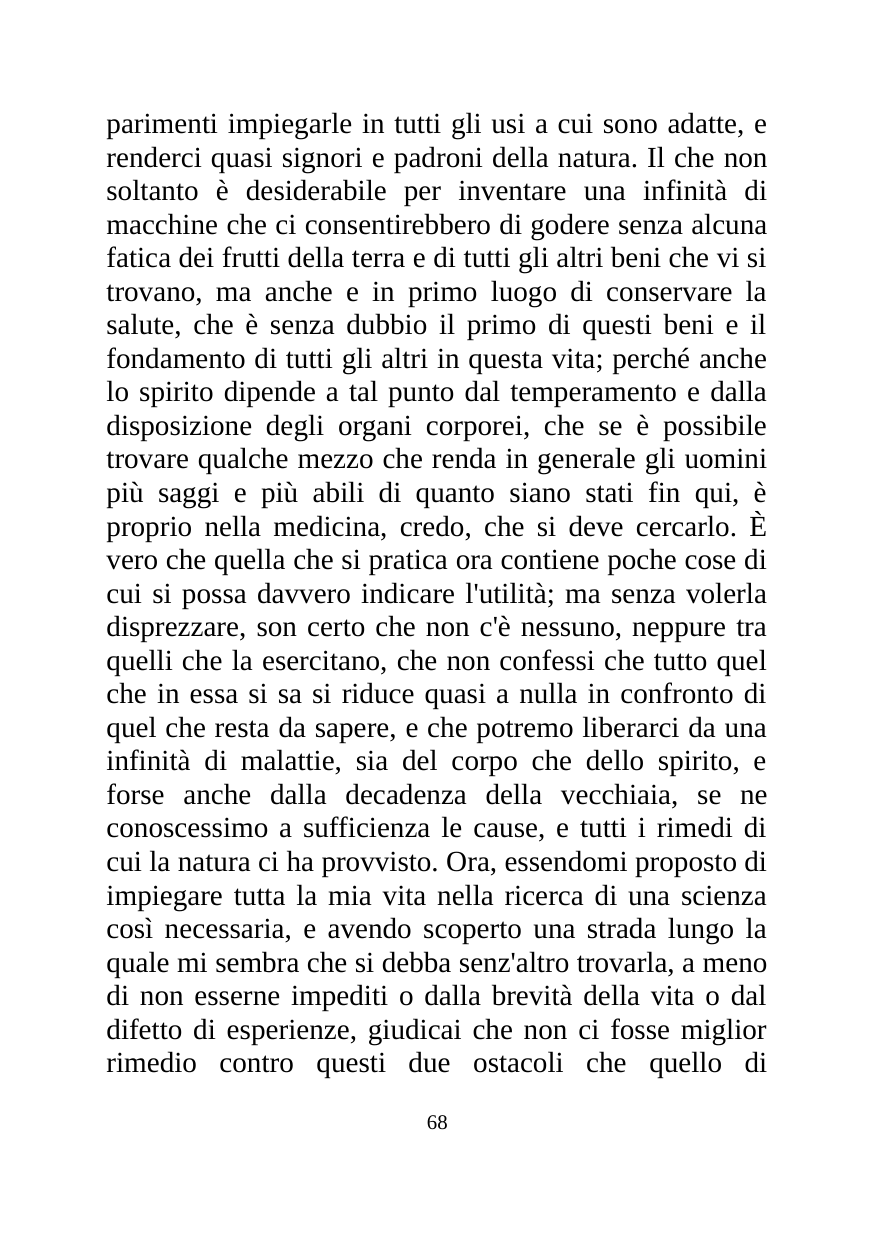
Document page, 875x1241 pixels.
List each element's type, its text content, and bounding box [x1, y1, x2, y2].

text parimenti impiegarle in tutti gli usi a cui sono adatte, e renderci quasi signori e padroni della natura. Il che non soltanto è desiderabile per inventare una infinità di macchine che ci consentirebbero di godere senza alcuna fatica dei frutti della terra e di tutti gli altri beni che vi si trovano, ma anche e in primo luogo di conservare la salute, che è senza dubbio il primo di questi beni e il fondamento di tutti gli altri in questa vita; perché anche lo spirito dipende a tal punto dal temperamento e dalla disposizione degli organi corporei, che se è possibile trovare qualche mezzo che renda in generale gli uomini più saggi e più abili di quanto siano stati fin qui, è proprio nella medicina, credo, che si deve cercarlo. È vero che quella che si pratica ora contiene poche cose di cui si possa davvero indicare l'utilità; ma senza volerla disprezzare, son certo che non c'è nessuno, neppure tra quelli che la esercitano, che non confessi che tutto quel che in essa si sa si riduce quasi a nulla in confronto di quel che resta da sapere, e che potremo liberarci da una infinità di malattie, sia del corpo che dello spirito, e forse anche dalla decadenza della vecchiaia, se ne conoscessimo a sufficienza le cause, e tutti i rimedi di cui la natura ci ha provvisto. Ora, essendomi proposto di impiegare tutta la mia vita nella ricerca di una scienza così necessaria, e avendo scoperto una strada lungo la quale mi sembra che si debba senz'altro trovarla, a meno di non esserne impediti o dalla brevità della vita o dal difetto di esperienze, giudicai che non ci fosse miglior rimedio contro questi due ostacoli che quello di [106, 106, 768, 1079]
